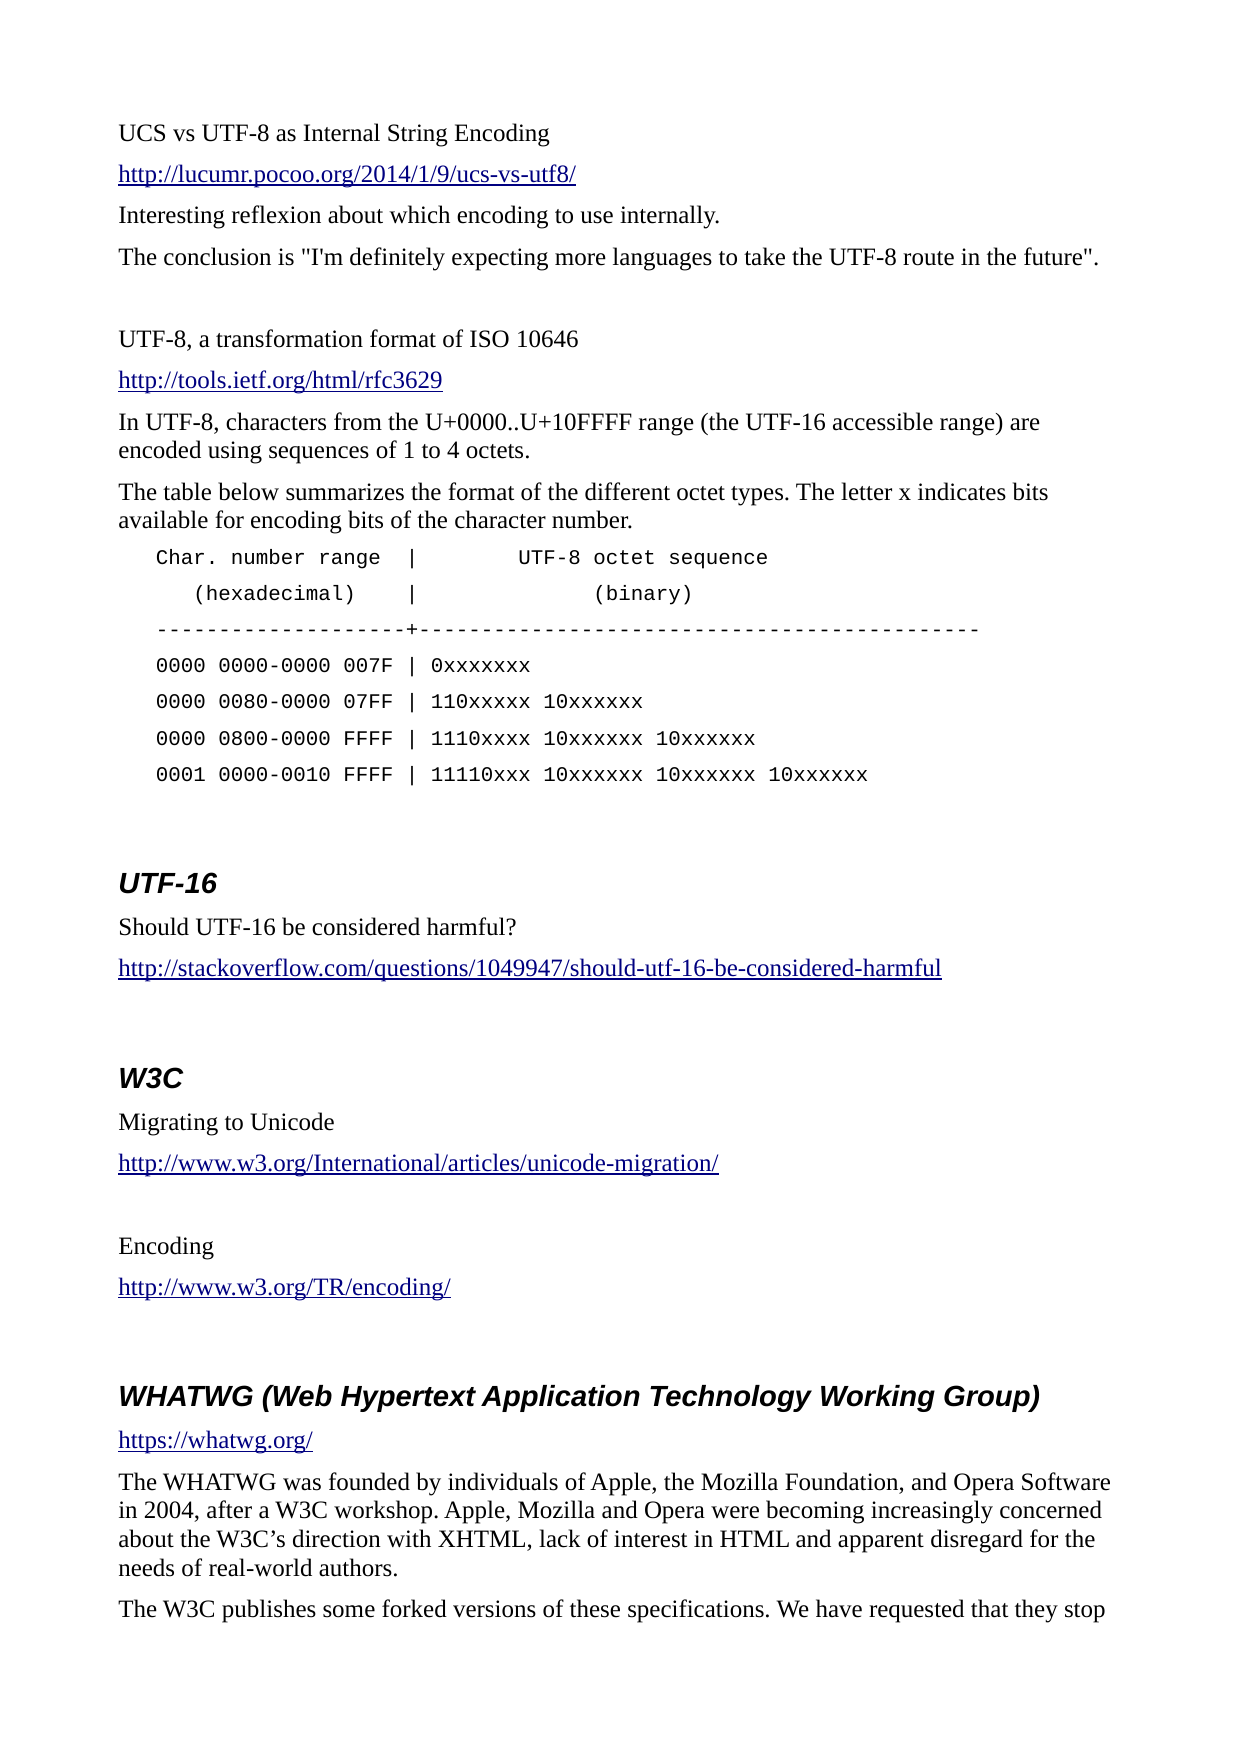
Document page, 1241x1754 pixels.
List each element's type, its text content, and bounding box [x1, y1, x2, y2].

text In UTF-8, characters from the U+0000..U+10FFFF range (the UTF-16 accessible range) are encoded using sequences of 1 to 4 octets. [118, 407, 1122, 464]
text The table below summarizes the format of the different octet types. The letter x indicates bits available for encoding bits of the character number. [118, 477, 1122, 534]
text http://stackoverflow.com/questions/1049947/should-utf-16-be-considered-harmful [118, 953, 1122, 982]
text http://lucumr.pocoo.org/2014/1/9/ucs-vs-utf8/ [118, 159, 1122, 188]
text http://tools.ietf.org/html/rfc3629 [118, 366, 1122, 394]
text 0001 0000-0010 FFFF | 11110xxx 10xxxxxx 10xxxxxx 10xxxxxx [118, 764, 1122, 787]
text https://whatwg.org/ [118, 1426, 1122, 1454]
subtitle W3C [118, 1061, 1122, 1094]
text 0000 0800-0000 FFFF | 1110xxxx 10xxxxxx 10xxxxxx [118, 728, 1122, 751]
text (hexadecimal) | (binary) [118, 583, 1122, 607]
text The conclusion is "I'm definitely expecting more languages to take the UTF-8 route in the future". [118, 242, 1122, 271]
text Should UTF-16 be considered harmful? [118, 912, 1122, 941]
text http://www.w3.org/TR/encoding/ [118, 1272, 1122, 1301]
text Migrating to Unicode [118, 1107, 1122, 1136]
text The WHATWG was founded by individuals of Apple, the Mozilla Foundation, and Opera Software in 2004, after a W3C workshop. Apple, Mozilla and Opera were becoming increasingly concerned about the W3C’s direction with XHTML, lack of interest in HTML and apparent disregard for the needs of real-world authors. [118, 1467, 1122, 1582]
text http://www.w3.org/International/articles/unicode-migration/ [118, 1148, 1122, 1177]
text Char. number range | UTF-8 octet sequence [118, 547, 1122, 571]
text --------------------+--------------------------------------------- [118, 619, 1122, 643]
text UCS vs UTF-8 as Internal String Encoding [118, 118, 1122, 147]
subtitle WHATWG (Web Hypertext Application Technology Working Group) [118, 1379, 1122, 1413]
text The W3C publishes some forked versions of these specifications. We have requested that they stop [118, 1594, 1122, 1623]
subtitle UTF-16 [118, 866, 1122, 900]
text UTF-8, a transformation format of ISO 10646 [118, 324, 1122, 353]
text 0000 0000-0000 007F | 0xxxxxxx [118, 655, 1122, 679]
text Interesting reflexion about which encoding to use internally. [118, 201, 1122, 229]
text Encoding [118, 1231, 1122, 1259]
text 0000 0080-0000 07FF | 110xxxxx 10xxxxxx [118, 691, 1122, 715]
